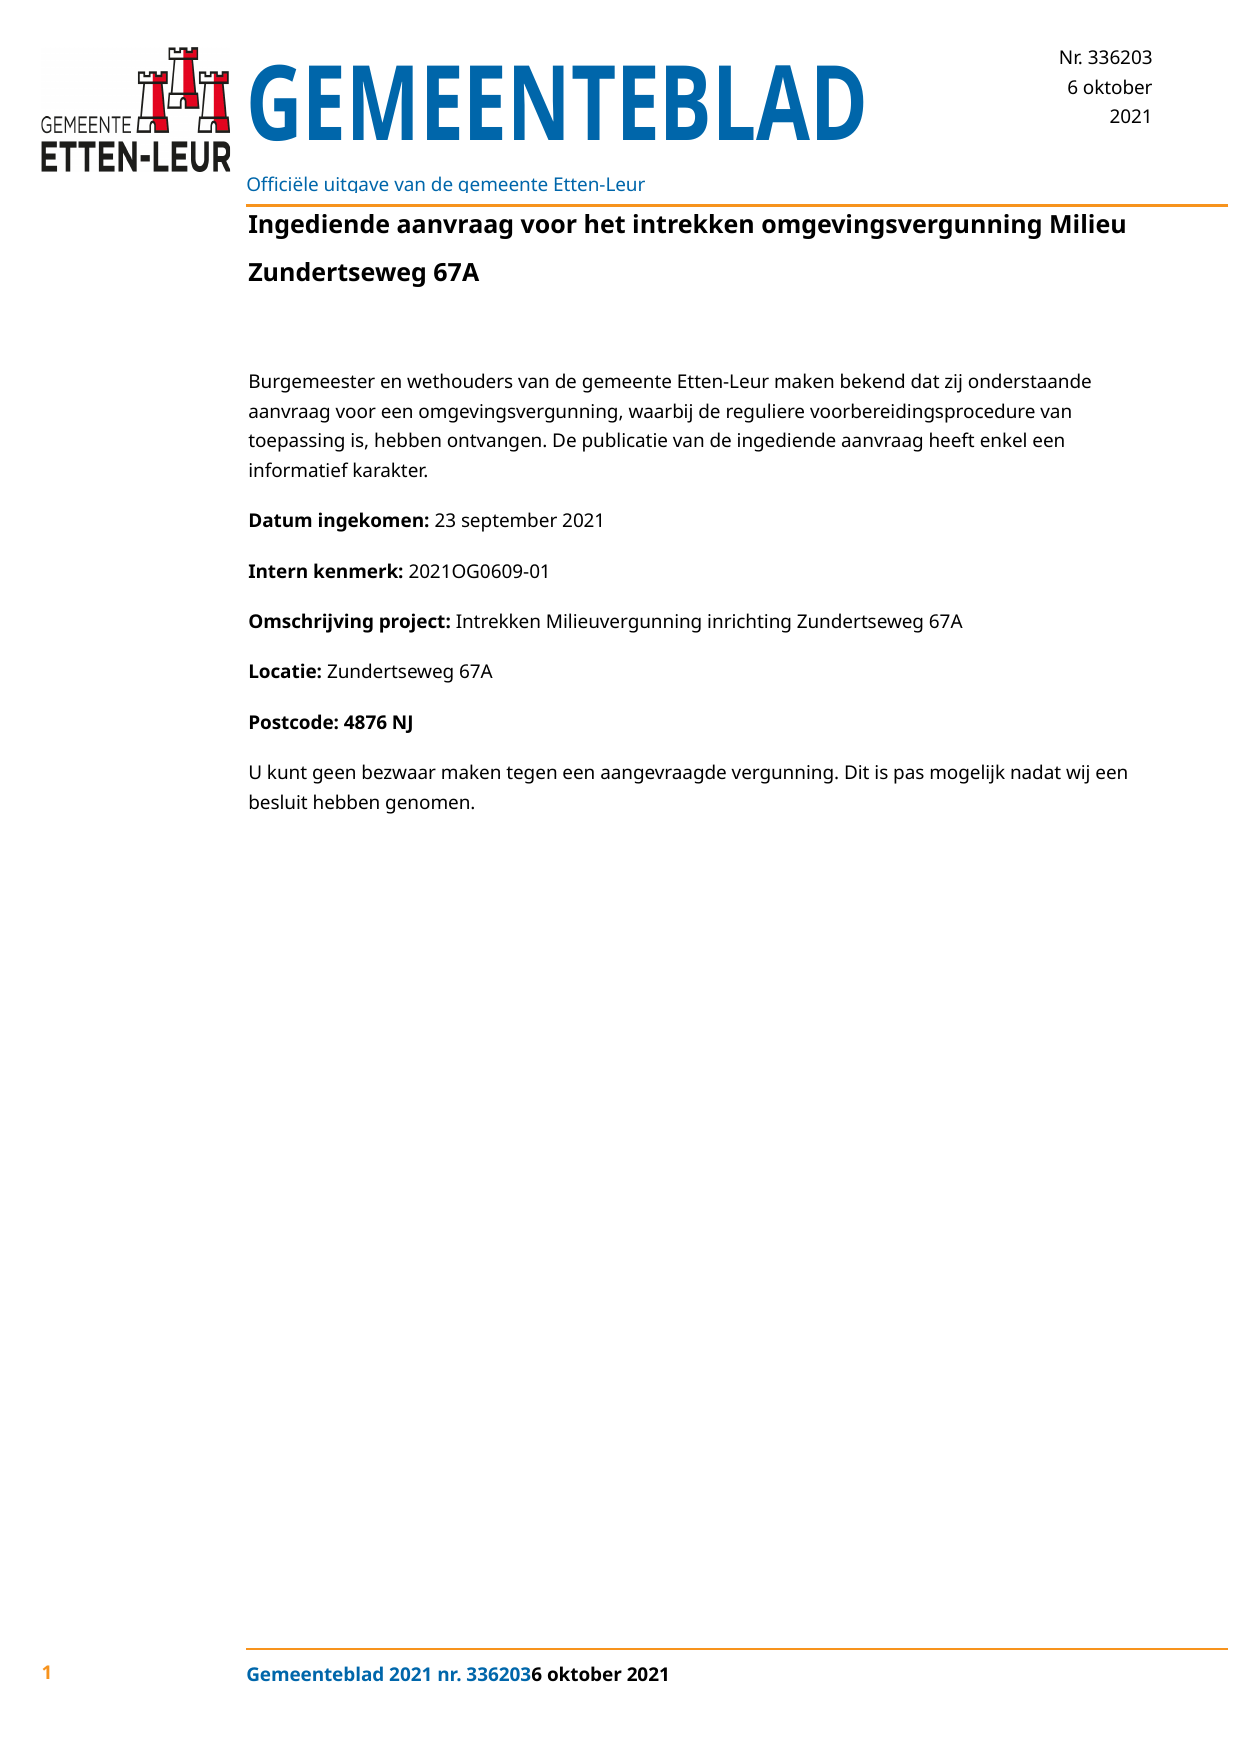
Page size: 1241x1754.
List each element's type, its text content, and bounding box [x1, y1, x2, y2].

text Omschrijving project: Intrekken Milieuvergunning inrichting Zundertseweg 67A [248, 608, 1152, 634]
text Datum ingekomen: 23 september 2021 [248, 507, 1152, 533]
text Locatie: Zundertseweg 67A [248, 659, 1152, 684]
text Burgemeester en wethouders van de gemeente Etten-Leur maken bekend dat zij onderstaande aanvraag voor een omgevingsvergunning, waarbij de reguliere voorbereidingsprocedure van toepassing is, hebben ontvangen. De publicatie van de ingediende aanvraag heeft enkel een informatief karakter. [248, 368, 1152, 483]
text Postcode: 4876 NJ [248, 709, 1152, 735]
picture [41, 47, 231, 172]
text Ingediende aanvraag voor het intrekken omgevingsvergunning Milieu Zundertseweg 67A [248, 207, 1152, 288]
text U kunt geen bezwaar maken tegen een aangevraagde vergunning. Dit is pas mogelijk nadat wij een besluit hebben genomen. [248, 759, 1152, 815]
text Intern kenmerk: 2021OG0609-01 [248, 558, 1152, 584]
